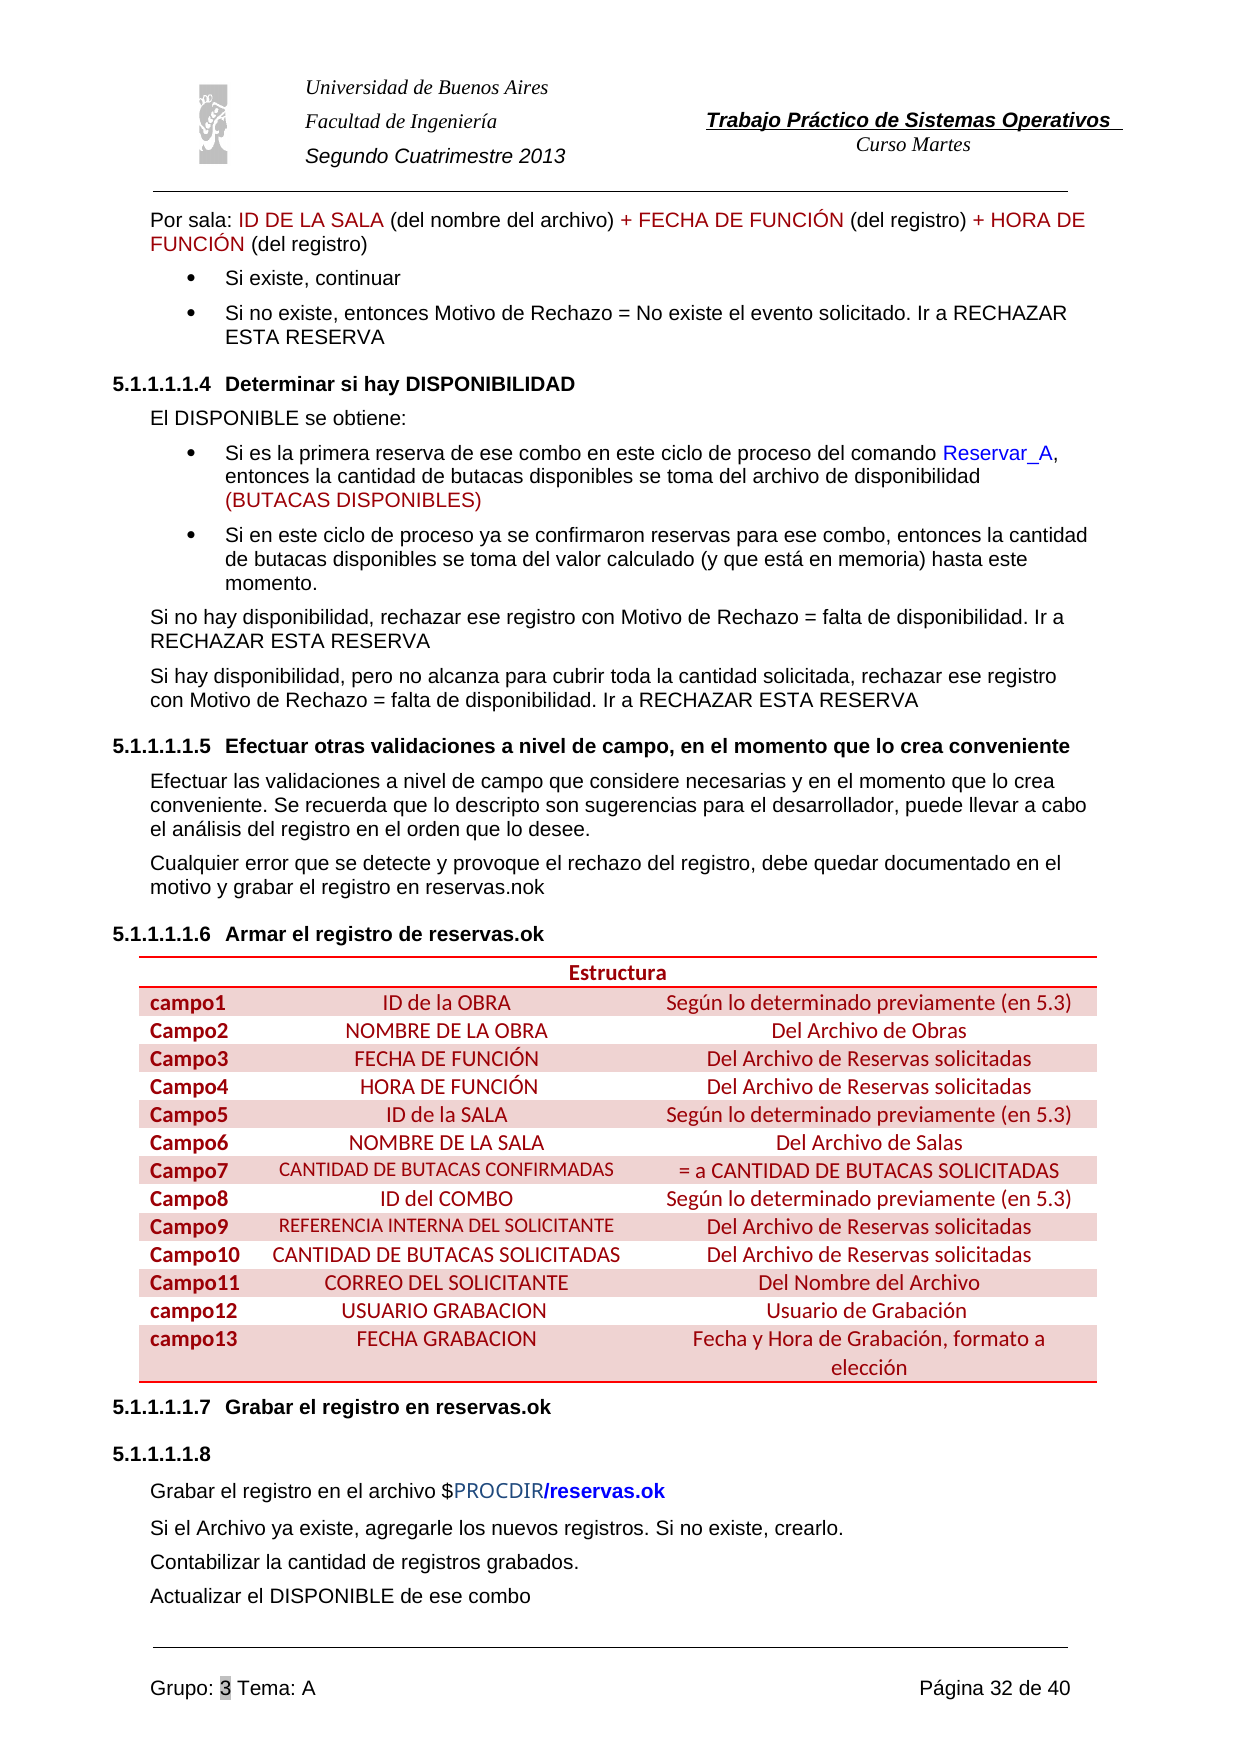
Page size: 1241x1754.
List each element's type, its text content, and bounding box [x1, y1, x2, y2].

text Si el Archivo ya existe, agregarle los nuevos registros. Si no existe, crearlo. [150, 1515, 1090, 1539]
list Si no existe, entonces Motivo de Rechazo = No existe el evento solicitado. Ir a RECHAZAR ESTA RESERVA [187, 301, 1090, 349]
table_cell FECHA GRABACION [251, 1325, 642, 1381]
table_cell Campo6 [139, 1129, 251, 1156]
text Por sala: ID DE LA SALA (del nombre del archivo) + FECHA DE FUNCIÓN (del registro) + HORA DE FUNCIÓN (del registro) [150, 208, 1090, 256]
text Actualizar el DISPONIBLE de ese combo [150, 1584, 1090, 1608]
table_cell Del Archivo de Reservas solicitadas [642, 1241, 1097, 1268]
table_cell Campo9 [139, 1213, 251, 1241]
table_cell Campo4 [139, 1073, 251, 1100]
list Efectuar otras validaciones a nivel de campo, en el momento que lo crea conveniente [112, 734, 1090, 758]
table_cell Campo5 [139, 1100, 251, 1128]
table_cell Campo2 [139, 1016, 251, 1044]
table_cell Del Archivo de Reservas solicitadas [642, 1213, 1097, 1241]
table_cell Campo7 [139, 1156, 251, 1184]
table_cell Del Archivo de Salas [642, 1129, 1097, 1156]
list Si existe, continuar [187, 266, 1090, 290]
picture [198, 82, 231, 166]
table_cell CANTIDAD DE BUTACAS SOLICITADAS [251, 1241, 642, 1268]
text Cualquier error que se detecte y provoque el rechazo del registro, debe quedar documentado en el motivo y grabar el registro en reservas.nok [150, 851, 1090, 899]
text Grabar el registro en el archivo $PROCDIR/reservas.ok [150, 1476, 1090, 1505]
list Grabar el registro en reservas.ok [112, 1395, 1090, 1419]
table_cell Según lo determinado previamente (en 5.3) [642, 988, 1097, 1016]
table_cell Del Archivo de Obras [642, 1016, 1097, 1044]
table_cell Fecha y Hora de Grabación, formato a elección [642, 1325, 1097, 1381]
table_cell CANTIDAD DE BUTACAS CONFIRMADAS [251, 1156, 642, 1184]
list Armar el registro de reservas.ok [112, 922, 1090, 946]
table_cell ID de la SALA [251, 1100, 642, 1128]
table_cell campo13 [139, 1325, 251, 1381]
table_header Estructura [139, 958, 1097, 986]
table_cell Campo11 [139, 1269, 251, 1297]
table_cell Del Archivo de Reservas solicitadas [642, 1044, 1097, 1072]
table_cell Campo8 [139, 1185, 251, 1212]
table_cell = a CANTIDAD DE BUTACAS SOLICITADAS [642, 1156, 1097, 1184]
table_cell Según lo determinado previamente (en 5.3) [642, 1185, 1097, 1212]
text Si no hay disponibilidad, rechazar ese registro con Motivo de Rechazo = falta de disponibilidad. Ir a RECHAZAR ESTA RESERVA [150, 605, 1090, 653]
list Si es la primera reserva de ese combo en este ciclo de proceso del comando Reservar_A, entonces la cantidad de butacas disponibles se toma del archivo de disponibilidad (BUTACAS DISPONIBLES) [187, 440, 1090, 512]
table_cell USUARIO GRABACION [251, 1297, 642, 1324]
text Si hay disponibilidad, pero no alcanza para cubrir toda la cantidad solicitada, rechazar ese registro con Motivo de Rechazo = falta de disponibilidad. Ir a RECHAZAR ESTA RESERVA [150, 663, 1090, 711]
table_cell ID de la OBRA [251, 988, 642, 1016]
table_cell FECHA DE FUNCIÓN [251, 1044, 642, 1072]
text El DISPONIBLE se obtiene: [150, 406, 1090, 430]
table_cell Campo3 [139, 1044, 251, 1072]
table_cell ID del COMBO [251, 1185, 642, 1212]
table_cell NOMBRE DE LA OBRA [251, 1016, 642, 1044]
table_cell campo12 [139, 1297, 251, 1324]
table_cell Usuario de Grabación [642, 1297, 1097, 1324]
table_cell REFERENCIA INTERNA DEL SOLICITANTE [251, 1213, 642, 1241]
table_cell Según lo determinado previamente (en 5.3) [642, 1100, 1097, 1128]
list Si en este ciclo de proceso ya se confirmaron reservas para ese combo, entonces la cantidad de butacas disponibles se toma del valor calculado (y que está en memoria) hasta este momento. [187, 523, 1090, 595]
table_cell Del Nombre del Archivo [642, 1269, 1097, 1297]
text Contabilizar la cantidad de registros grabados. [150, 1550, 1090, 1574]
table_cell NOMBRE DE LA SALA [251, 1129, 642, 1156]
table_cell campo1 [139, 988, 251, 1016]
table_cell Campo10 [139, 1241, 251, 1268]
table_cell Del Archivo de Reservas solicitadas [642, 1073, 1097, 1100]
table_cell CORREO DEL SOLICITANTE [251, 1269, 642, 1297]
table_cell HORA DE FUNCIÓN [251, 1073, 642, 1100]
text Efectuar las validaciones a nivel de campo que considere necesarias y en el momento que lo crea conveniente. Se recuerda que lo descripto son sugerencias para el desarrollador, puede llevar a cabo el análisis del registro en el orden que lo desee. [150, 769, 1090, 841]
list Determinar si hay DISPONIBILIDAD [112, 372, 1090, 396]
